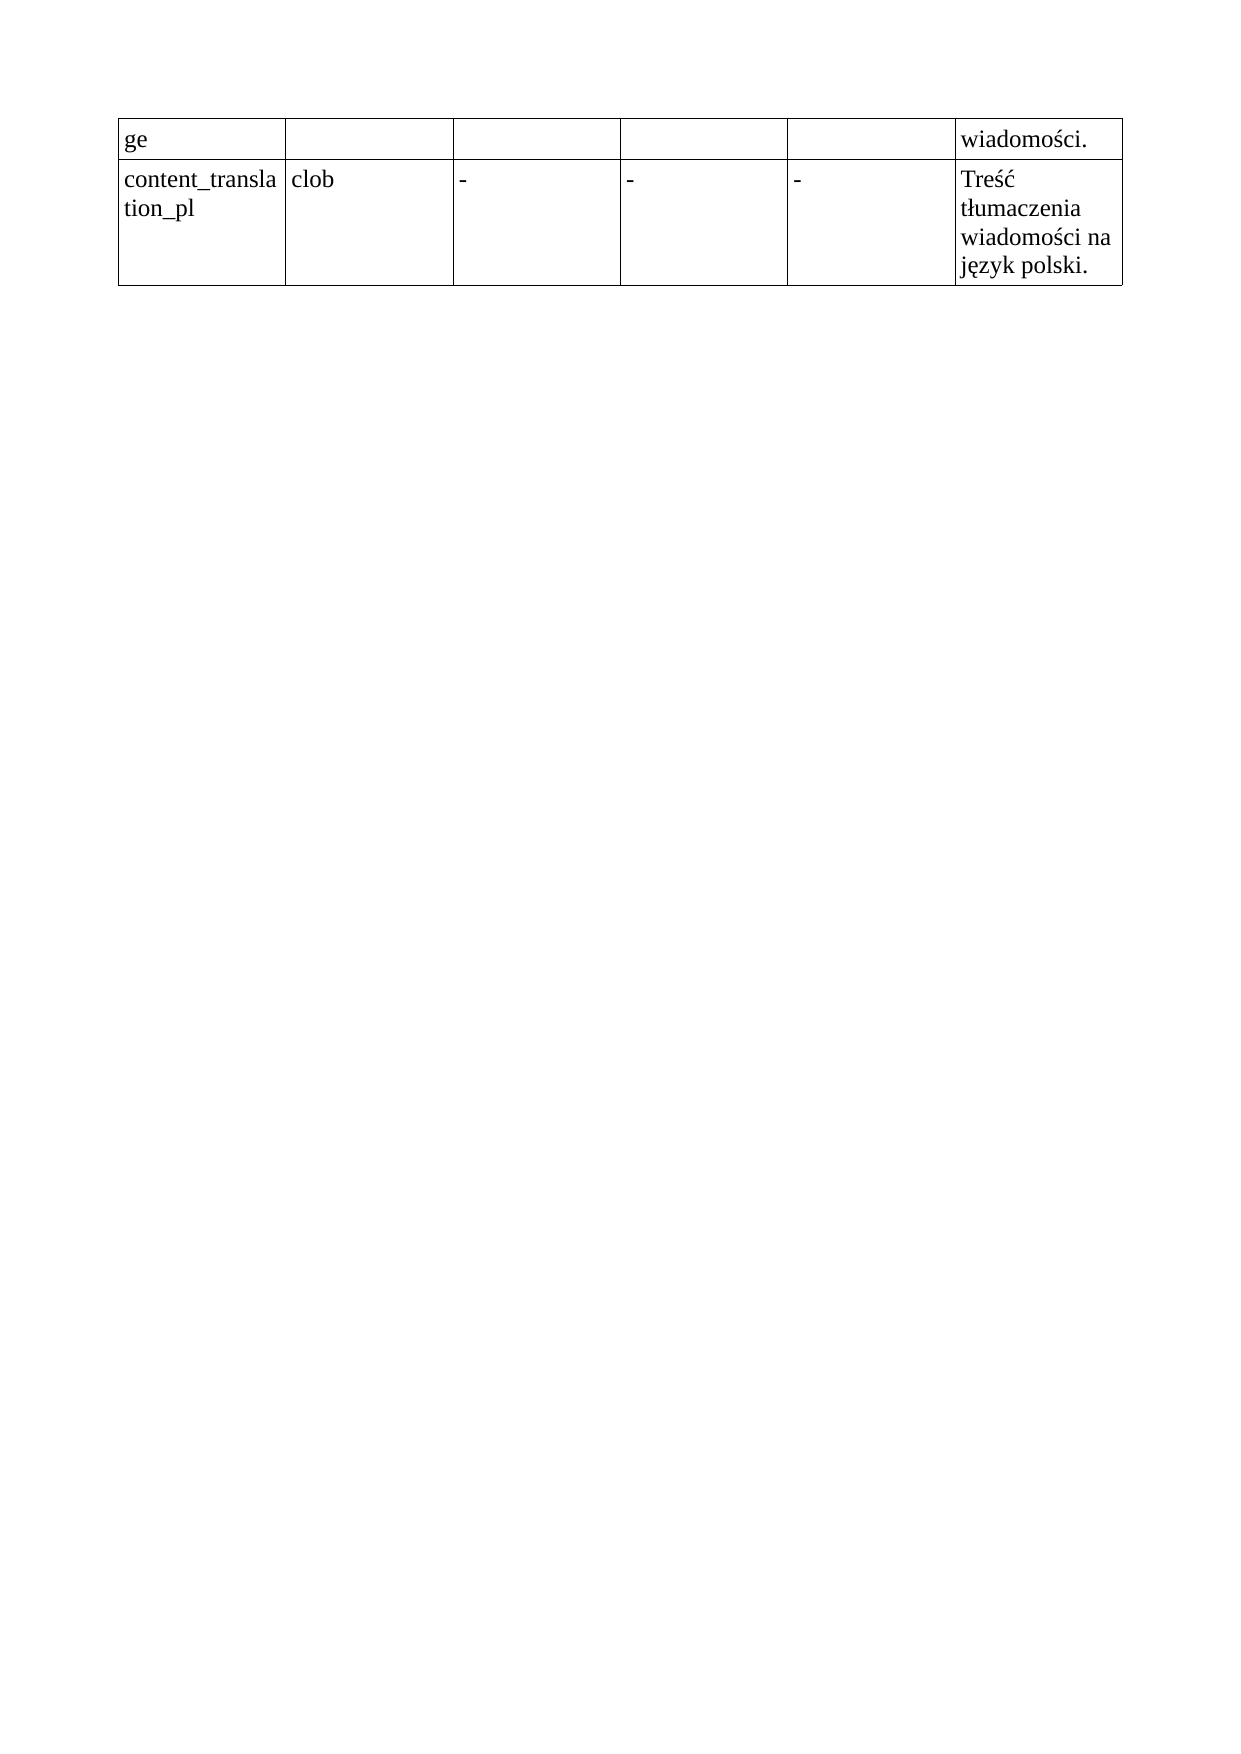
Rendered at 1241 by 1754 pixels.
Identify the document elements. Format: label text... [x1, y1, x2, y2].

table_cell - [621, 119, 787, 158]
table_cell clob [286, 160, 453, 285]
table_cell content_translation_pl [119, 160, 285, 285]
table_cell ge [119, 119, 285, 158]
table_cell [286, 119, 453, 158]
table_cell Treść tłumaczenia wiadomości na język polski. [956, 160, 1122, 285]
table_cell - [788, 160, 955, 285]
table_cell - [454, 160, 620, 285]
table_cell - [621, 160, 787, 285]
table_cell - [454, 119, 620, 158]
table_cell wiadomości. [956, 119, 1122, 158]
table_cell - [788, 119, 955, 158]
